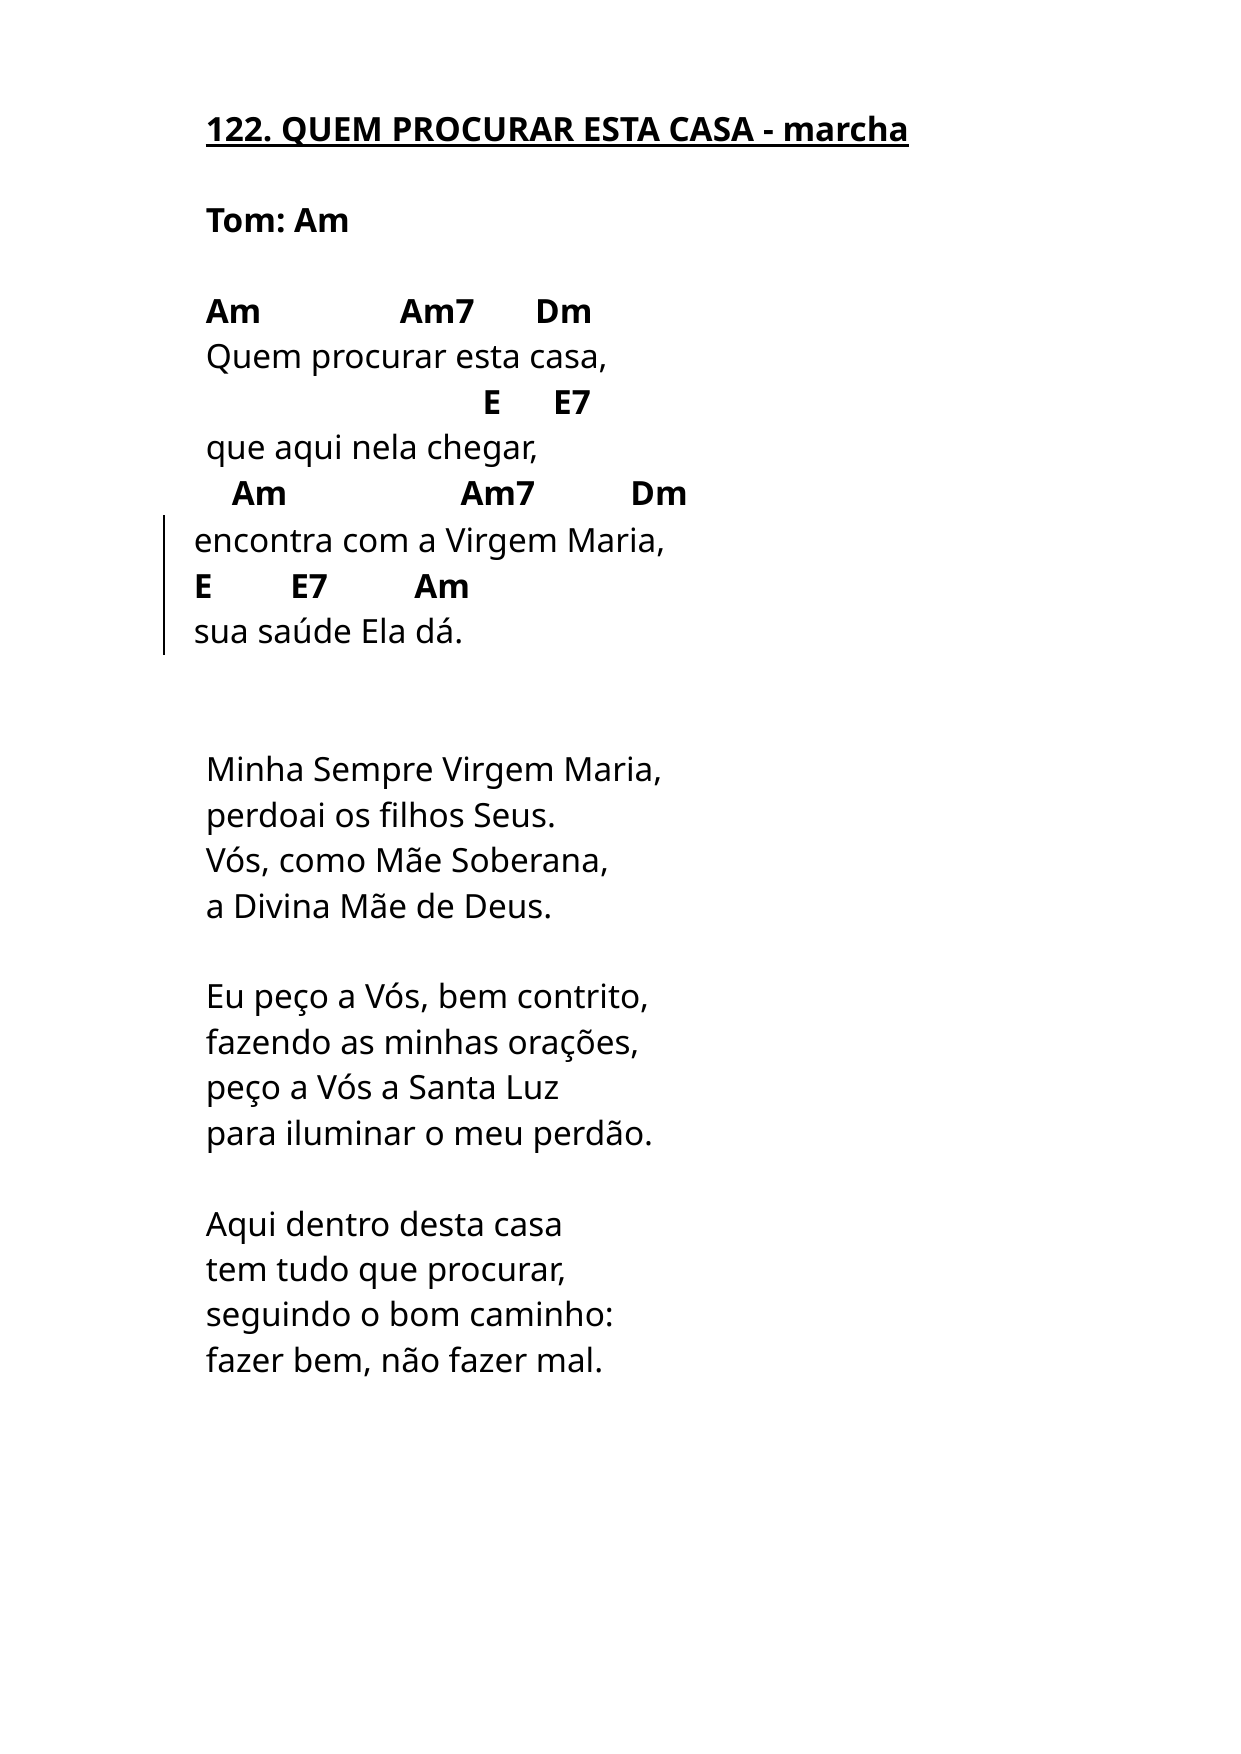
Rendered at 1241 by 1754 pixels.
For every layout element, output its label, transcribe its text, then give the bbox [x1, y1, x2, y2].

text a Divina Mãe de Deus. [177, 882, 1063, 928]
text Aqui dentro desta casa [177, 1200, 1063, 1246]
text Vós, como Mãe Soberana, [177, 837, 1063, 882]
text Quem procurar esta casa, [177, 333, 1063, 379]
text perdoai os filhos Seus. [177, 792, 1063, 837]
subtitle Am Am7 Dm [177, 469, 1063, 515]
subtitle E E7 [177, 379, 1063, 424]
table_header encontra com a Virgem Maria, E E7 Am sua saúde Ela dá. [165, 517, 1050, 653]
subtitle Am Am7 Dm [177, 288, 1063, 333]
text tem tudo que procurar, [177, 1246, 1063, 1291]
text Eu peço a Vós, bem contrito, [177, 973, 1063, 1019]
text peço a Vós a Santa Luz [177, 1064, 1063, 1109]
subtitle 122. QUEM PROCURAR ESTA CASA - marcha [177, 106, 1063, 152]
text fazer bem, não fazer mal. [177, 1337, 1063, 1382]
text Minha Sempre Virgem Maria, [177, 746, 1063, 792]
text fazendo as minhas orações, [177, 1019, 1063, 1064]
text para iluminar o meu perdão. [177, 1109, 1063, 1155]
subtitle Tom: Am [177, 197, 1063, 242]
text seguindo o bom caminho: [177, 1291, 1063, 1337]
text que aqui nela chegar, [177, 424, 1063, 469]
